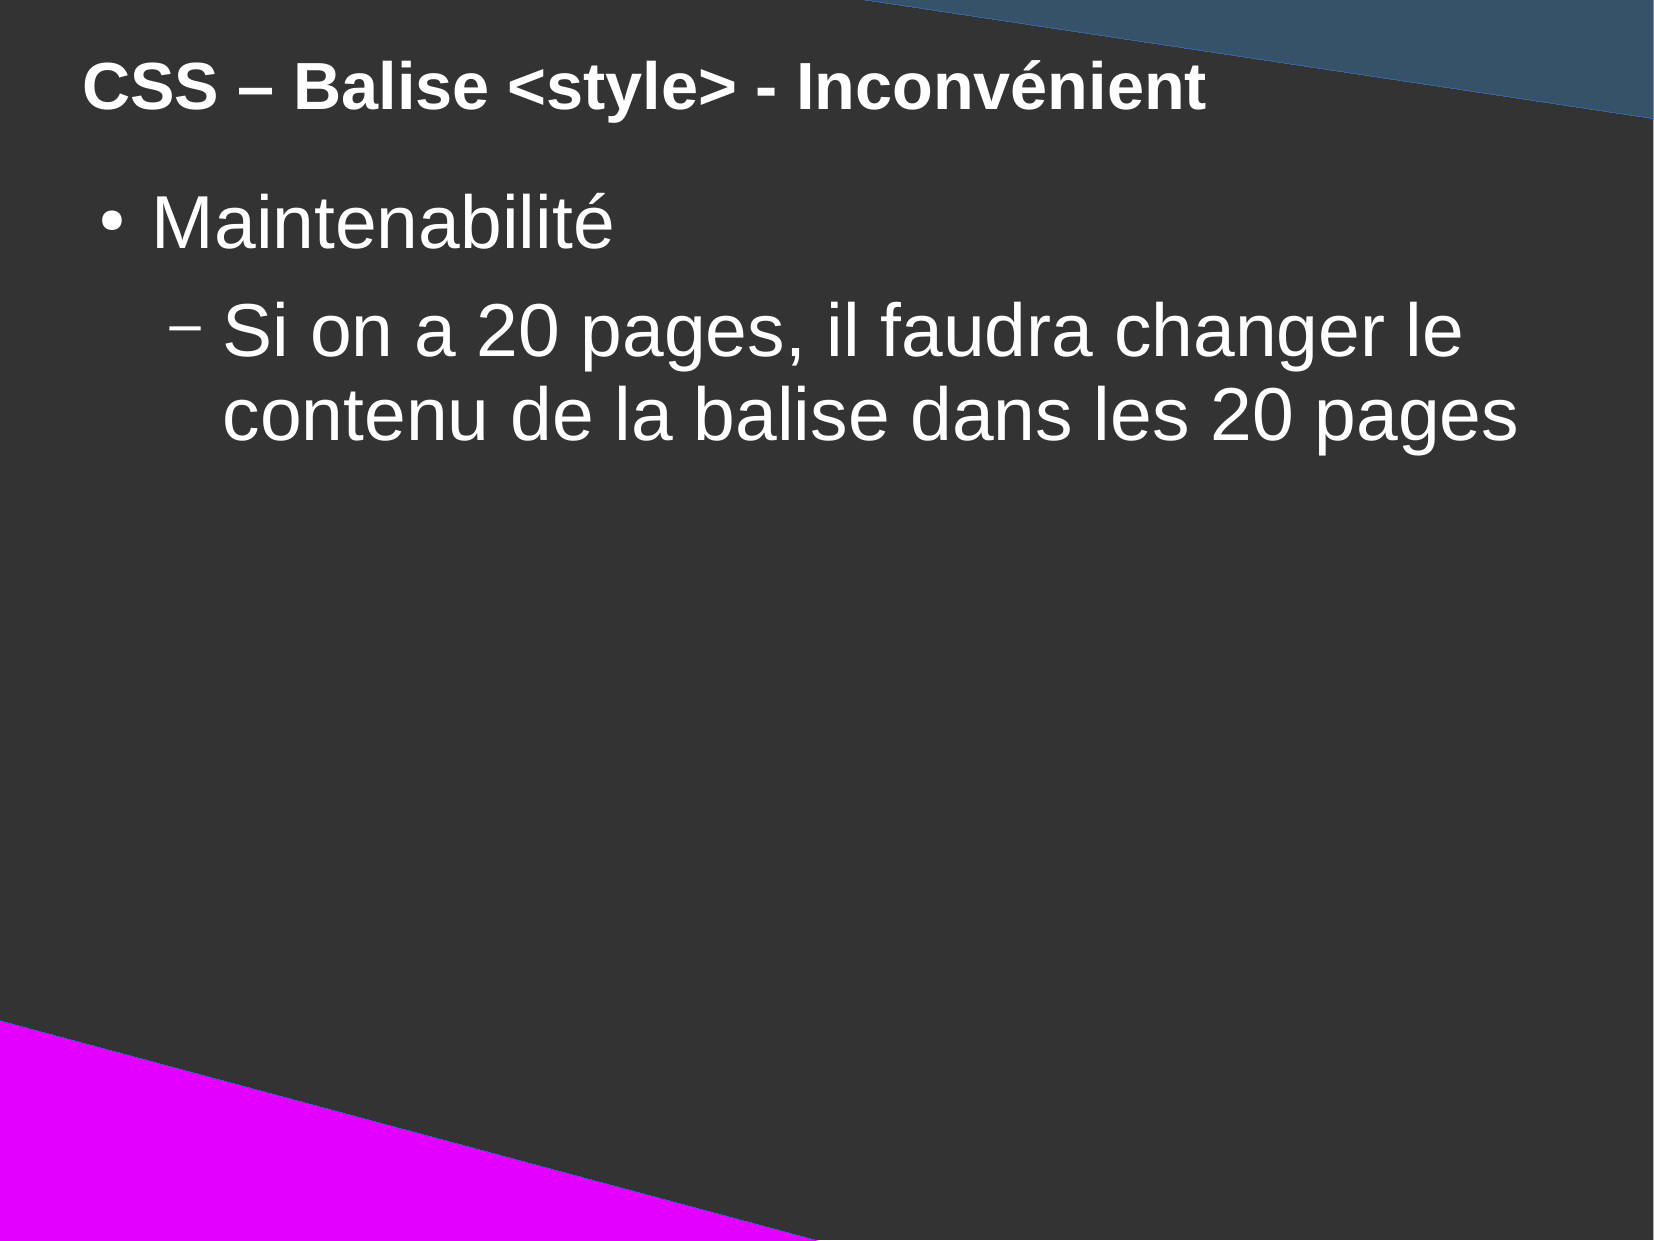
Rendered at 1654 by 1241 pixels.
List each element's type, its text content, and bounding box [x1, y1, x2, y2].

text_box [865, 0, 1654, 119]
list Maintenabilité Si on a 20 pages, il faudra changer le contenu de la balise dans les 20 pages [80, 180, 1605, 945]
text_box [0, 1020, 819, 1241]
title CSS – Balise <style> - Inconvénient [82, 49, 1571, 162]
